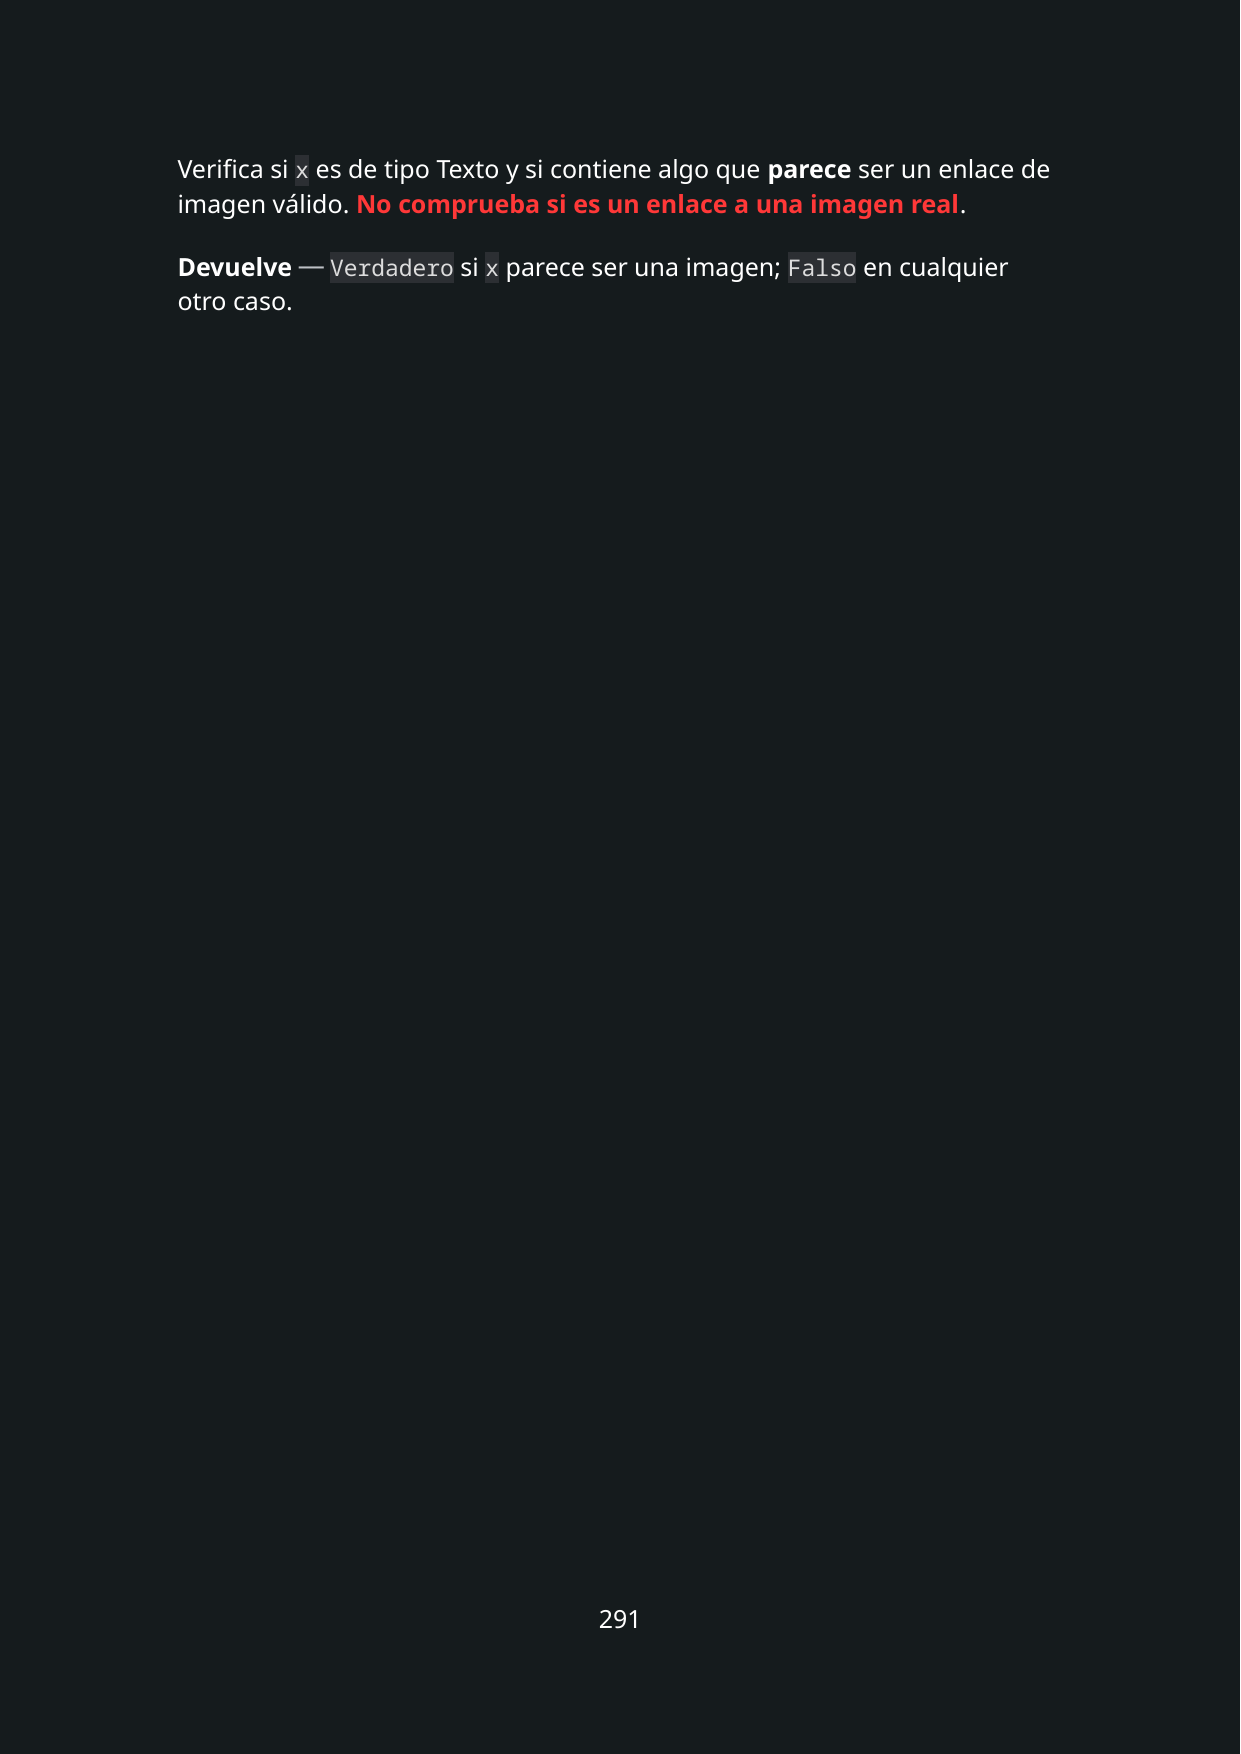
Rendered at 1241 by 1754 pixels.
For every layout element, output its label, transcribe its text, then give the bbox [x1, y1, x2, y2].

text Verifica si x es de tipo Texto y si contiene algo que parece ser un enlace de imagen válido. No comprueba si es un enlace a una imagen real. [177, 118, 1063, 220]
text Devuelve ⎯ Verdadero si x parece ser una imagen; Falso en cualquier otro caso. [177, 250, 1063, 318]
